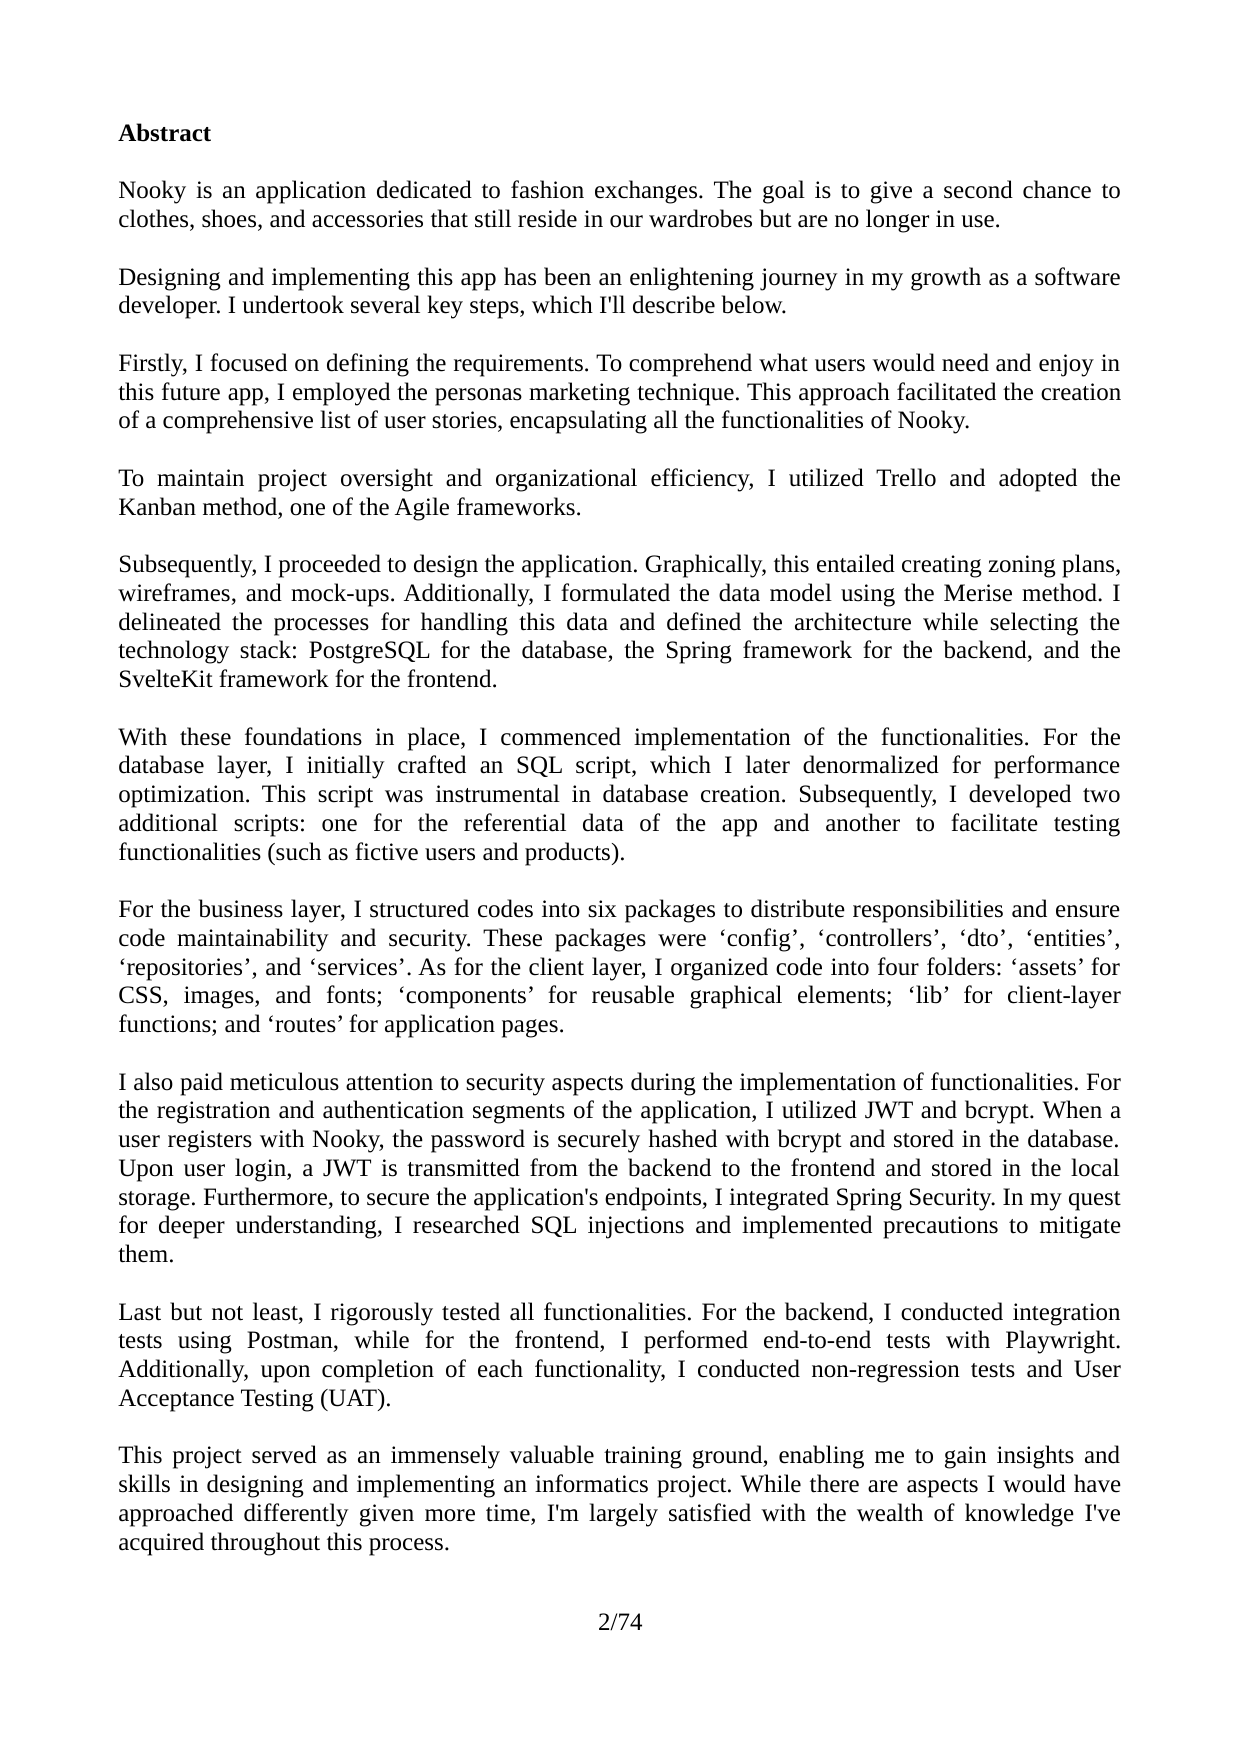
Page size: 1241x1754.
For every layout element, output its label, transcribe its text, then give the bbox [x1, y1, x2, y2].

text With these foundations in place, I commenced implementation of the functionalities. For the database layer, I initially crafted an SQL script, which I later denormalized for performance optimization. This script was instrumental in database creation. Subsequently, I developed two additional scripts: one for the referential data of the app and another to facilitate testing functionalities (such as fictive users and products). [118, 722, 1122, 866]
text Nooky is an application dedicated to fashion exchanges. The goal is to give a second chance to clothes, shoes, and accessories that still reside in our wardrobes but are no longer in use. [118, 176, 1122, 233]
subtitle Abstract [118, 118, 1122, 147]
text This project served as an immensely valuable training ground, enabling me to gain insights and skills in designing and implementing an informatics project. While there are aspects I would have approached differently given more time, I'm largely satisfied with the wealth of knowledge I've acquired throughout this process. [118, 1441, 1122, 1556]
text For the business layer, I structured codes into six packages to distribute responsibilities and ensure code maintainability and security. These packages were ‘config’, ‘controllers’, ‘dto’, ‘entities’, ‘repositories’, and ‘services’. As for the client layer, I organized code into four folders: ‘assets’ for CSS, images, and fonts; ‘components’ for reusable graphical elements; ‘lib’ for client-layer functions; and ‘routes’ for application pages. [118, 894, 1122, 1038]
text To maintain project oversight and organizational efficiency, I utilized Trello and adopted the Kanban method, one of the Agile frameworks. [118, 463, 1122, 521]
text I also paid meticulous attention to security aspects during the implementation of functionalities. For the registration and authentication segments of the application, I utilized JWT and bcrypt. When a user registers with Nooky, the password is securely hashed with bcrypt and stored in the database. Upon user login, a JWT is transmitted from the backend to the frontend and stored in the local storage. Furthermore, to secure the application's endpoints, I integrated Spring Security. In my quest for deeper understanding, I researched SQL injections and implemented precautions to mitigate them. [118, 1067, 1122, 1268]
text Subsequently, I proceeded to design the application. Graphically, this entailed creating zoning plans, wireframes, and mock-ups. Additionally, I formulated the data model using the Merise method. I delineated the processes for handling this data and defined the architecture while selecting the technology stack: PostgreSQL for the database, the Spring framework for the backend, and the SvelteKit framework for the frontend. [118, 549, 1122, 693]
text Last but not least, I rigorously tested all functionalities. For the backend, I conducted integration tests using Postman, while for the frontend, I performed end-to-end tests with Playwright. Additionally, upon completion of each functionality, I conducted non-regression tests and User Acceptance Testing (UAT). [118, 1297, 1122, 1412]
text Designing and implementing this app has been an enlightening journey in my growth as a software developer. I undertook several key steps, which I'll describe below. [118, 262, 1122, 319]
text Firstly, I focused on defining the requirements. To comprehend what users would need and enjoy in this future app, I employed the personas marketing technique. This approach facilitated the creation of a comprehensive list of user stories, encapsulating all the functionalities of Nooky. [118, 348, 1122, 434]
